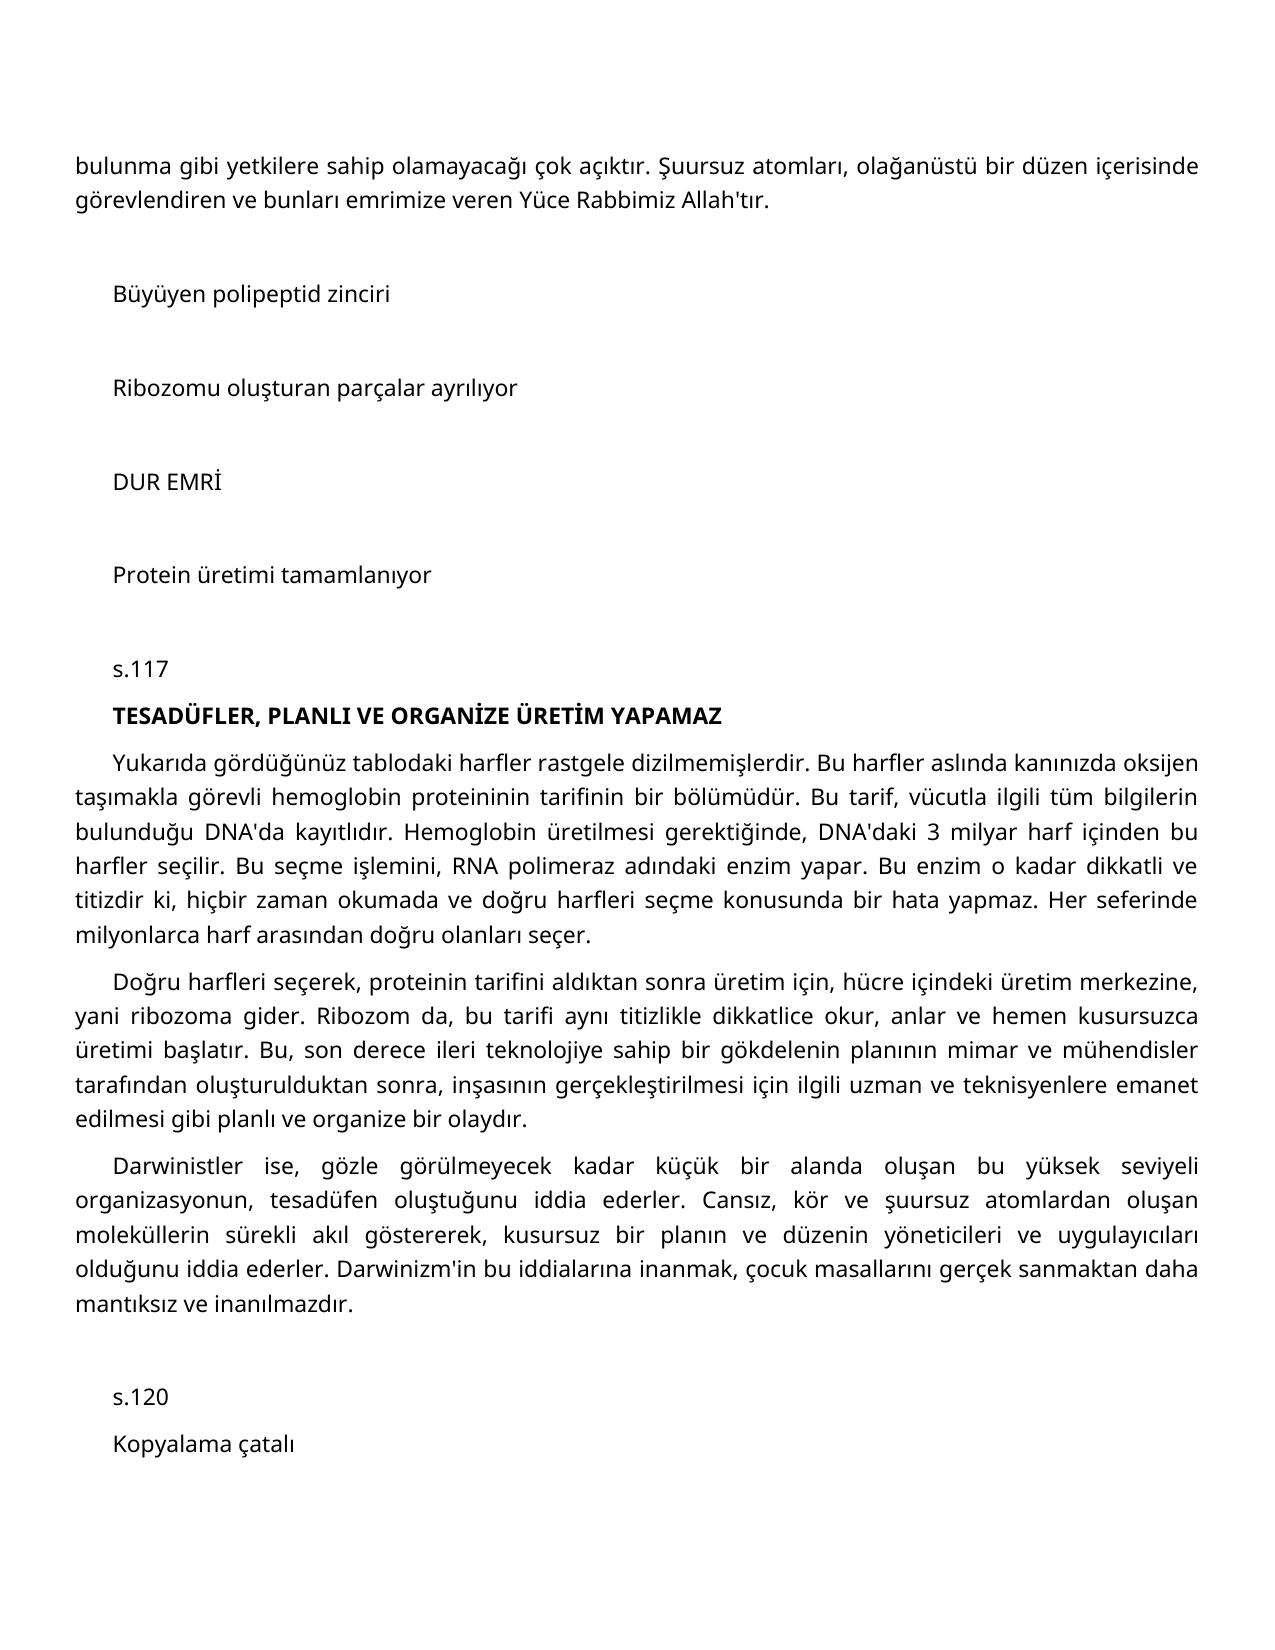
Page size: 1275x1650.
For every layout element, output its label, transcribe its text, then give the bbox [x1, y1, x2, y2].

text Büyüyen polipeptid zinciri [75, 278, 1200, 309]
text bulunma gibi yetkilere sahip olamayacağı çok açıktır. Şuursuz atomları, olağanüstü bir düzen içerisinde görevlendiren ve bunları emrimize veren Yüce Rabbimiz Allah'tır. [75, 150, 1200, 216]
text s.117 [75, 653, 1200, 684]
text Yukarıda gördüğünüz tablodaki harfler rastgele dizilmemişlerdir. Bu harfler aslında kanınızda oksijen taşımakla görevli hemoglobin proteininin tarifinin bir bölümüdür. Bu tarif, vücutla ilgili tüm bilgilerin bulunduğu DNA'da kayıtlıdır. Hemoglobin üretilmesi gerektiğinde, DNA'daki 3 milyar harf içinden bu harfler seçilir. Bu seçme işlemini, RNA polimeraz adındaki enzim yapar. Bu enzim o kadar dikkatli ve titizdir ki, hiçbir zaman okumada ve doğru harfleri seçme konusunda bir hata yapmaz. Her seferinde milyonlarca harf arasından doğru olanları seçer. [75, 747, 1200, 950]
text Doğru harfleri seçerek, proteinin tarifini aldıktan sonra üretim için, hücre içindeki üretim merkezine, yani ribozoma gider. Ribozom da, bu tarifi aynı titizlikle dikkatlice okur, anlar ve hemen kusursuzca üretimi başlatır. Bu, son derece ileri teknolojiye sahip bir gökdelenin planının mimar ve mühendisler tarafından oluşturulduktan sonra, inşasının gerçekleştirilmesi için ilgili uzman ve teknisyenlere emanet edilmesi gibi planlı ve organize bir olaydır. [75, 966, 1200, 1134]
text s.120 [75, 1381, 1200, 1412]
text Protein üretimi tamamlanıyor [75, 559, 1200, 591]
text Darwinistler ise, gözle görülmeyecek kadar küçük bir alanda oluşan bu yüksek seviyeli organizasyonun, tesadüfen oluştuğunu iddia ederler. Cansız, kör ve şuursuz atomlardan oluşan moleküllerin sürekli akıl göstererek, kusursuz bir planın ve düzenin yöneticileri ve uygulayıcıları olduğunu iddia ederler. Darwinizm'in bu iddialarına inanmak, çocuk masallarını gerçek sanmaktan daha mantıksız ve inanılmazdır. [75, 1150, 1200, 1319]
text DUR EMRİ [75, 466, 1200, 497]
text Kopyalama çatalı [75, 1428, 1200, 1459]
text TESADÜFLER, PLANLI VE ORGANİZE ÜRETİM YAPAMAZ [75, 700, 1200, 731]
text Ribozomu oluşturan parçalar ayrılıyor [75, 372, 1200, 403]
